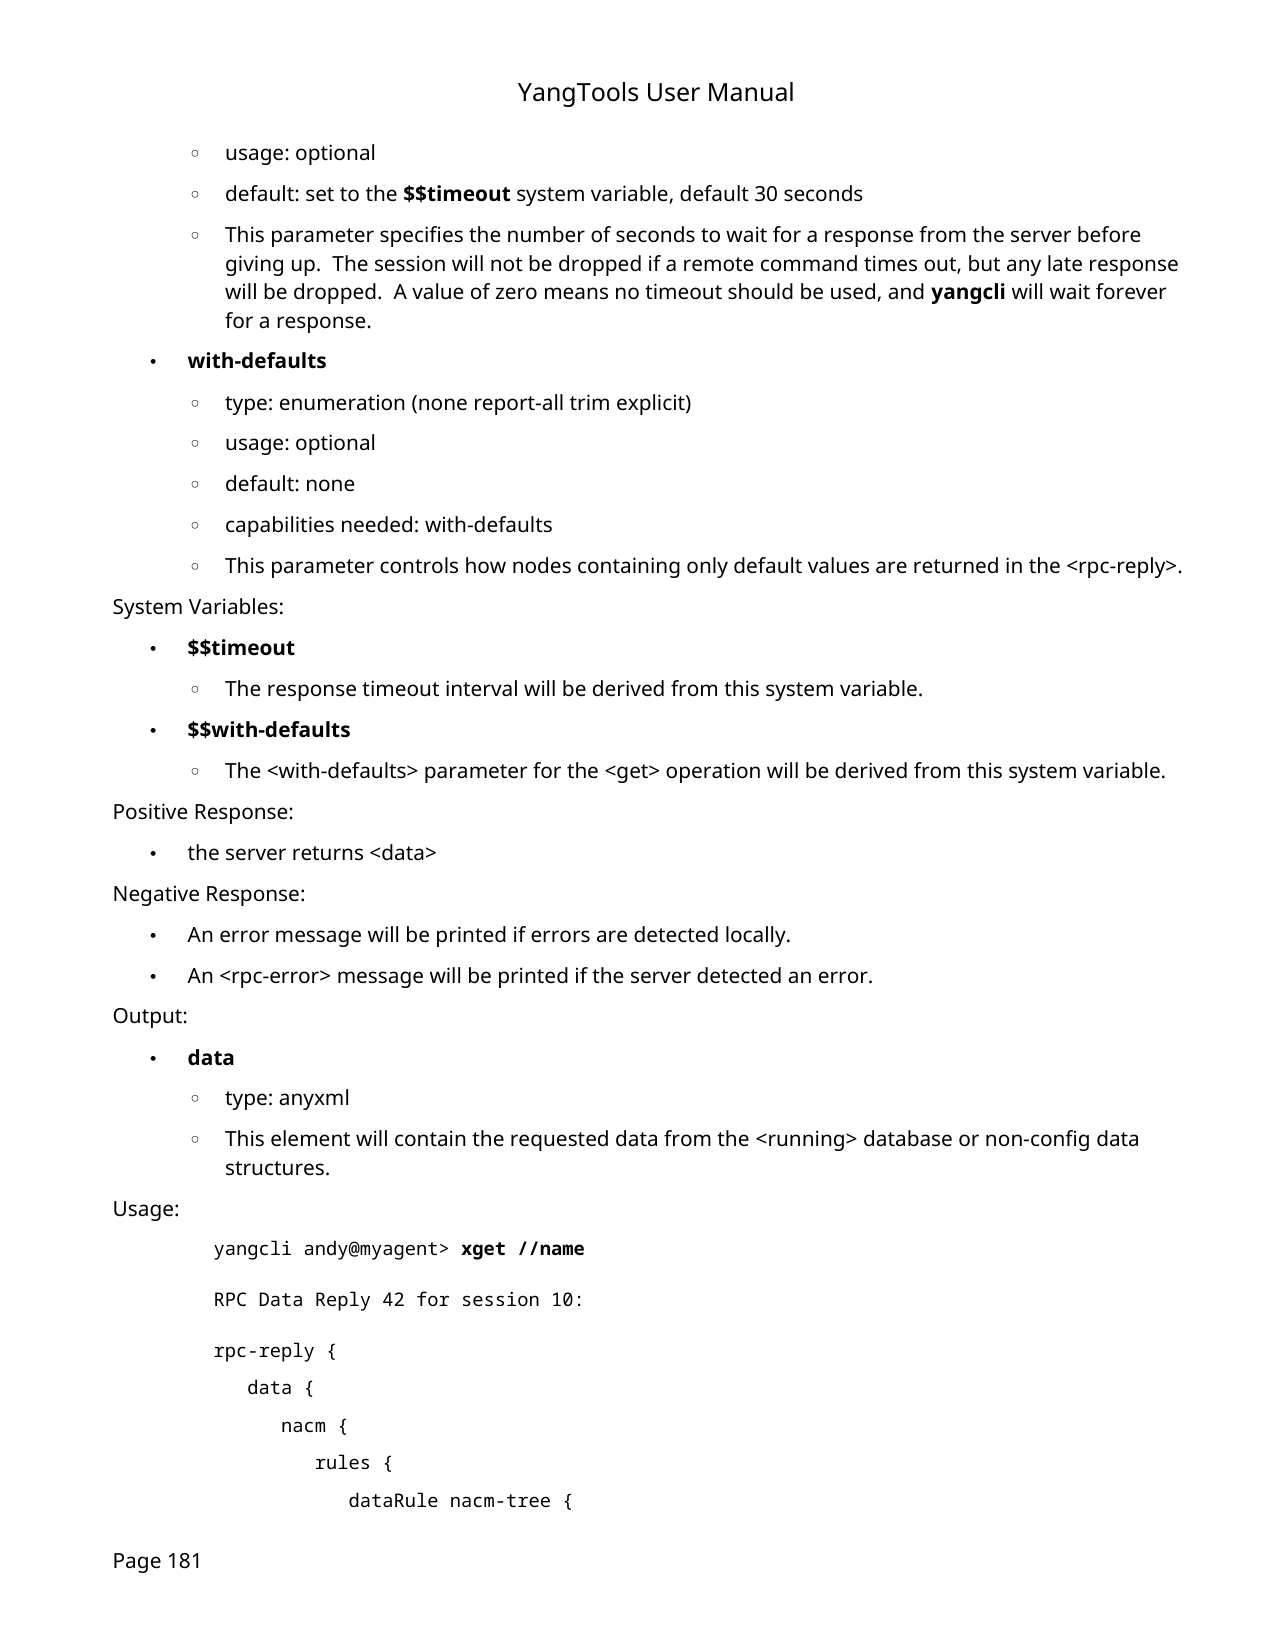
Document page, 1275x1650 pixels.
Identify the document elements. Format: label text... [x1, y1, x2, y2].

list This parameter controls how nodes containing only default values are returned in the <rpc-reply>. [187, 551, 1200, 580]
text data { [139, 1374, 1200, 1400]
text System Variables: [112, 592, 1200, 621]
list type: enumeration (none report-all trim explicit) [187, 388, 1200, 416]
text dataRule nacm-tree { [139, 1487, 1200, 1512]
text yangcli andy@myagent> xget //name RPC Data Reply 42 for session 10: rpc-reply { [139, 1235, 1200, 1362]
list capabilities needed: with-defaults [187, 510, 1200, 539]
list default: set to the $$timeout system variable, default 30 seconds [187, 179, 1200, 208]
list data [150, 1043, 1200, 1071]
text Negative Response: [112, 879, 1200, 907]
list An <rpc-error> message will be printed if the server detected an error. [150, 961, 1200, 989]
list type: anyxml [187, 1083, 1200, 1112]
list with-defaults [150, 347, 1200, 375]
list usage: optional [187, 138, 1200, 167]
text Positive Response: [112, 797, 1200, 825]
text rules { [139, 1449, 1200, 1475]
list The response timeout interval will be derived from this system variable. [187, 674, 1200, 703]
list usage: optional [187, 428, 1200, 457]
list $$timeout [150, 633, 1200, 662]
list This element will contain the requested data from the <running> database or non-config data structures. [187, 1124, 1200, 1181]
list $$with-defaults [150, 715, 1200, 743]
text nacm { [139, 1412, 1200, 1437]
list the server returns <data> [150, 838, 1200, 866]
list The <with-defaults> parameter for the <get> operation will be derived from this system variable. [187, 756, 1200, 784]
list An error message will be printed if errors are detected locally. [150, 920, 1200, 948]
list This parameter specifies the number of seconds to wait for a response from the server before giving up. The session will not be dropped if a remote command times out, but any late response will be dropped. A value of zero means no timeout should be used, and yangcli will wait forever for a response. [187, 220, 1200, 334]
list default: none [187, 469, 1200, 498]
text Output: [112, 1002, 1200, 1030]
text Usage: [112, 1194, 1200, 1222]
